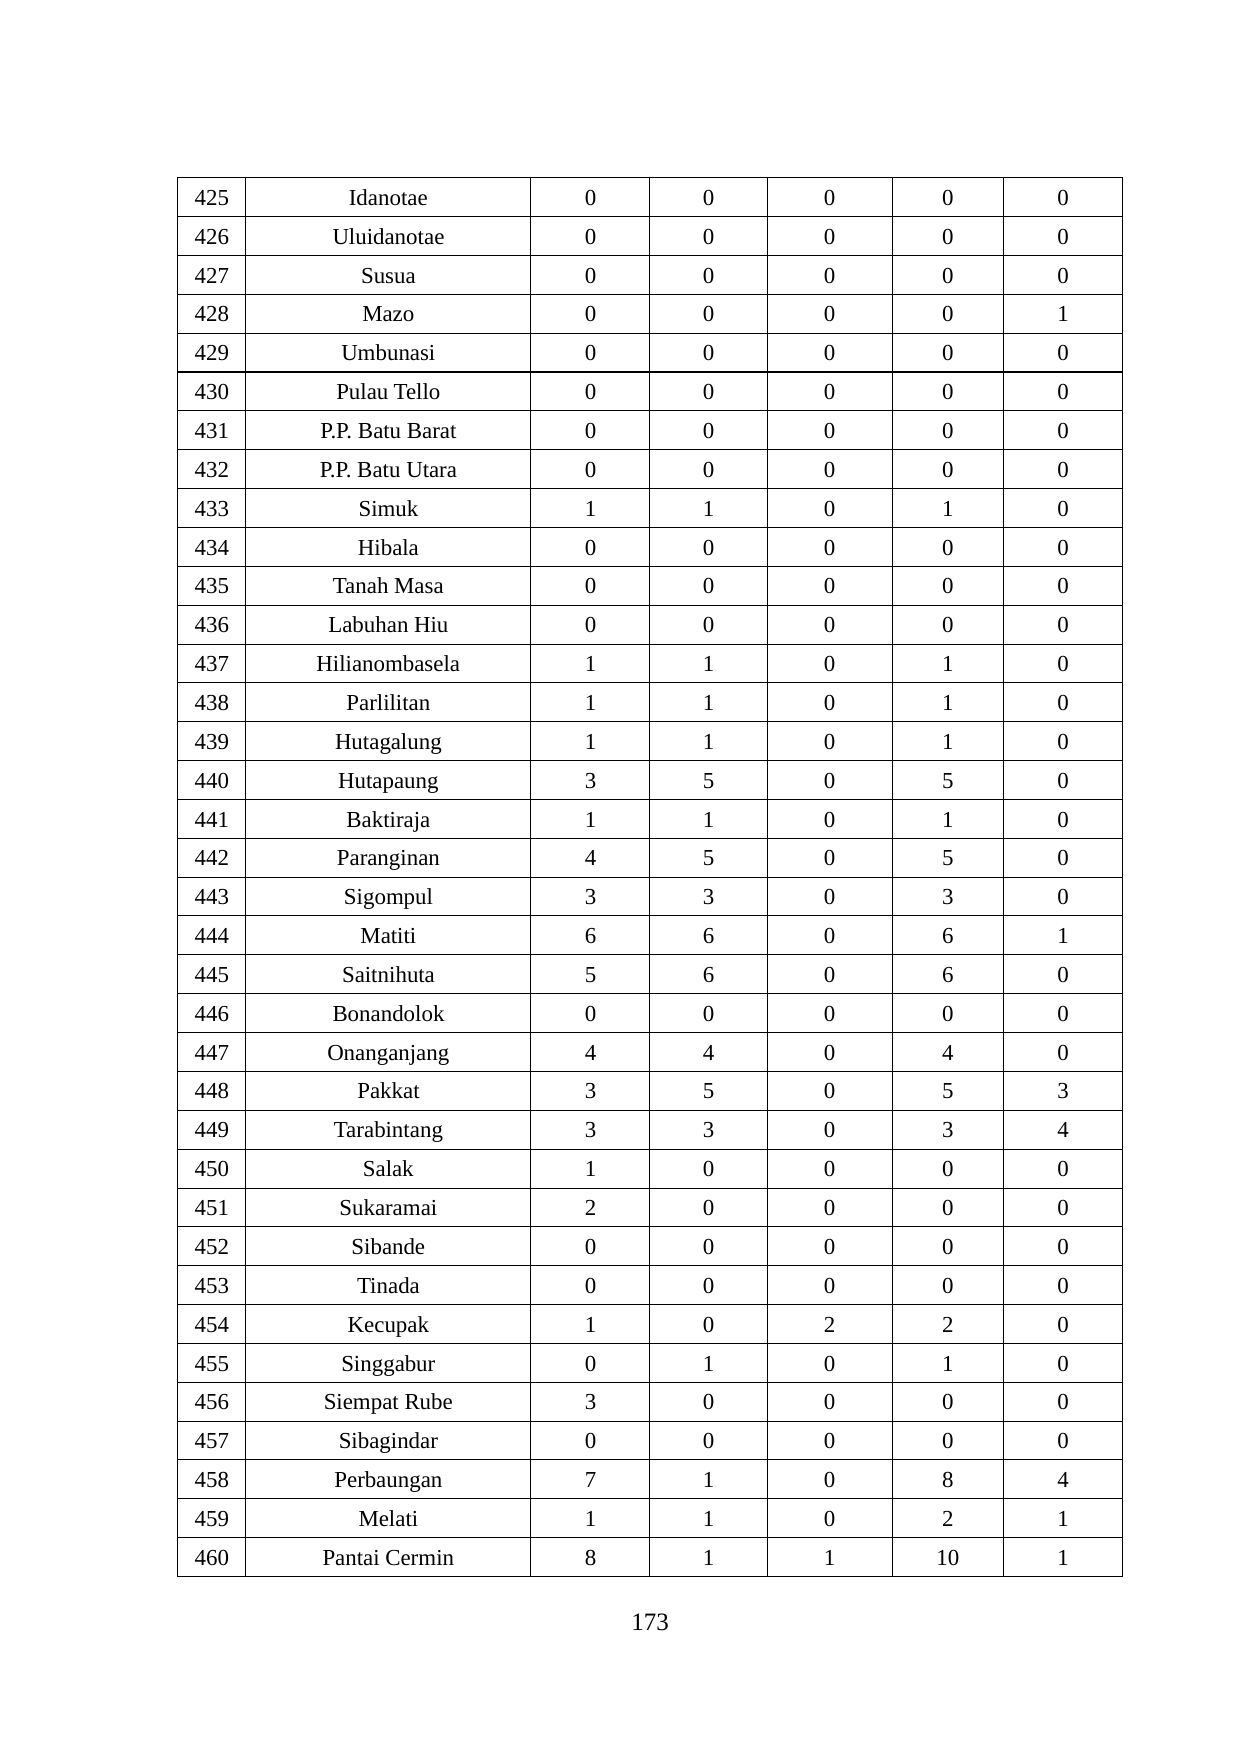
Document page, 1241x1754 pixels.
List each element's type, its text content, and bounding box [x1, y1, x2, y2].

table_cell 0 [768, 645, 892, 682]
table_cell 433 [178, 489, 245, 527]
table_cell 0 [531, 373, 649, 410]
table_cell 0 [650, 217, 767, 255]
table_cell 0 [768, 1422, 892, 1459]
table_cell 0 [531, 606, 649, 643]
table_cell 0 [893, 217, 1003, 255]
table_cell 0 [768, 916, 892, 954]
table_cell 3 [893, 878, 1003, 915]
table_cell 0 [768, 1383, 892, 1421]
table_cell 0 [650, 373, 767, 410]
table_cell 0 [1004, 994, 1122, 1032]
table_cell 8 [531, 1538, 649, 1576]
table_cell 1 [1004, 295, 1122, 333]
table_cell 0 [768, 411, 892, 449]
table_cell 0 [893, 1227, 1003, 1265]
table_cell 1 [650, 1538, 767, 1576]
table_cell 6 [893, 955, 1003, 993]
table_cell 0 [531, 450, 649, 488]
table_cell 0 [768, 334, 892, 371]
table_cell 1 [531, 1305, 649, 1343]
table_cell 0 [768, 1460, 892, 1498]
table_cell 438 [178, 683, 245, 721]
table_cell Pakkat [246, 1072, 530, 1110]
table_cell 1 [531, 1499, 649, 1537]
table_cell 0 [1004, 722, 1122, 760]
table_cell 1 [531, 645, 649, 682]
table_cell Perbaungan [246, 1460, 530, 1498]
table_cell 0 [1004, 645, 1122, 682]
table_cell 1 [1004, 916, 1122, 954]
table_cell 0 [893, 1383, 1003, 1421]
table_cell 0 [1004, 1150, 1122, 1187]
table_cell 0 [531, 1422, 649, 1459]
table_cell Sibande [246, 1227, 530, 1265]
table_cell 0 [768, 489, 892, 527]
table_cell 0 [650, 1189, 767, 1226]
table_cell 0 [531, 178, 649, 216]
table_cell Hilianombasela [246, 645, 530, 682]
table_cell 0 [531, 217, 649, 255]
table_cell Tanah Masa [246, 567, 530, 604]
table_cell 2 [768, 1305, 892, 1343]
table_cell 0 [650, 411, 767, 449]
table_cell 0 [768, 217, 892, 255]
table_cell 0 [531, 1227, 649, 1265]
table_cell 0 [893, 411, 1003, 449]
table_cell 432 [178, 450, 245, 488]
table_cell 1 [893, 489, 1003, 527]
table_cell 4 [531, 1033, 649, 1071]
table_cell 0 [1004, 1383, 1122, 1421]
table_cell 2 [893, 1499, 1003, 1537]
table_cell P.P. Batu Barat [246, 411, 530, 449]
table_cell 0 [1004, 1189, 1122, 1226]
table_cell Tarabintang [246, 1111, 530, 1148]
table_cell 4 [1004, 1111, 1122, 1148]
table_cell 458 [178, 1460, 245, 1498]
table_cell 5 [893, 839, 1003, 877]
table_cell 429 [178, 334, 245, 371]
table_cell 442 [178, 839, 245, 877]
table_cell 0 [768, 683, 892, 721]
table_cell 443 [178, 878, 245, 915]
table_cell 2 [531, 1189, 649, 1226]
table_cell 444 [178, 916, 245, 954]
table_cell 0 [650, 295, 767, 333]
table_cell Tinada [246, 1266, 530, 1304]
table_cell Melati [246, 1499, 530, 1537]
table_cell 0 [1004, 878, 1122, 915]
table_cell 460 [178, 1538, 245, 1576]
table_cell 0 [768, 606, 892, 643]
table_cell 0 [893, 256, 1003, 294]
table_cell Hibala [246, 528, 530, 566]
table_cell 1 [531, 1150, 649, 1187]
table_cell 0 [650, 528, 767, 566]
table_cell 446 [178, 994, 245, 1032]
table_cell 455 [178, 1344, 245, 1382]
table_cell 0 [531, 1344, 649, 1382]
table_cell 0 [768, 1111, 892, 1148]
table_cell 0 [650, 334, 767, 371]
table_cell Onanganjang [246, 1033, 530, 1071]
table_cell 1 [650, 1460, 767, 1498]
table_cell 6 [893, 916, 1003, 954]
table_cell 0 [531, 1266, 649, 1304]
table_cell 0 [650, 606, 767, 643]
table_cell 1 [531, 800, 649, 838]
table_cell 0 [768, 373, 892, 410]
table_cell 0 [893, 994, 1003, 1032]
table_cell 0 [893, 567, 1003, 604]
table_cell 5 [650, 839, 767, 877]
table_cell 440 [178, 761, 245, 799]
table_cell 0 [768, 567, 892, 604]
table_cell 6 [650, 916, 767, 954]
table_cell 0 [1004, 1266, 1122, 1304]
table_cell 0 [768, 722, 892, 760]
table_cell 445 [178, 955, 245, 993]
table_cell 0 [768, 1266, 892, 1304]
table_cell 0 [893, 450, 1003, 488]
table_cell 457 [178, 1422, 245, 1459]
table_cell 0 [650, 994, 767, 1032]
table_cell 0 [650, 450, 767, 488]
table_cell 0 [768, 1227, 892, 1265]
table_cell 6 [531, 916, 649, 954]
table_cell 0 [768, 878, 892, 915]
table_cell 0 [768, 528, 892, 566]
table_cell 0 [531, 334, 649, 371]
table_cell 0 [768, 1033, 892, 1071]
table_cell 2 [893, 1305, 1003, 1343]
table_cell 0 [1004, 1422, 1122, 1459]
table_cell 434 [178, 528, 245, 566]
table_cell 0 [531, 567, 649, 604]
table_cell Pantai Cermin [246, 1538, 530, 1576]
table_cell 3 [650, 1111, 767, 1148]
table_cell 0 [1004, 217, 1122, 255]
table_cell 0 [531, 295, 649, 333]
table_cell 0 [531, 994, 649, 1032]
table_cell 0 [893, 606, 1003, 643]
table_cell Simuk [246, 489, 530, 527]
table_cell 454 [178, 1305, 245, 1343]
table_cell 447 [178, 1033, 245, 1071]
table_cell 0 [768, 1344, 892, 1382]
table_cell 427 [178, 256, 245, 294]
table_cell 437 [178, 645, 245, 682]
table_cell 3 [531, 1111, 649, 1148]
table_cell 4 [650, 1033, 767, 1071]
table_cell 441 [178, 800, 245, 838]
table_cell 7 [531, 1460, 649, 1498]
table_cell 4 [1004, 1460, 1122, 1498]
table_cell Bonandolok [246, 994, 530, 1032]
table_cell 10 [893, 1538, 1003, 1576]
table_cell Singgabur [246, 1344, 530, 1382]
table_cell 0 [1004, 256, 1122, 294]
table_cell 1 [1004, 1499, 1122, 1537]
table_cell 0 [1004, 761, 1122, 799]
table_cell 1 [893, 800, 1003, 838]
table_cell 3 [650, 878, 767, 915]
table_cell 5 [531, 955, 649, 993]
table_cell 0 [768, 839, 892, 877]
table_cell 431 [178, 411, 245, 449]
table_cell 0 [1004, 489, 1122, 527]
table_cell Sibagindar [246, 1422, 530, 1459]
table_cell 1 [650, 722, 767, 760]
table_cell 452 [178, 1227, 245, 1265]
table_cell 0 [893, 528, 1003, 566]
table_cell 0 [650, 178, 767, 216]
table_cell 1 [650, 645, 767, 682]
table_cell 456 [178, 1383, 245, 1421]
table_cell Umbunasi [246, 334, 530, 371]
table_cell 0 [1004, 1344, 1122, 1382]
table_cell 430 [178, 373, 245, 410]
table_cell 0 [768, 994, 892, 1032]
table_cell 0 [650, 1227, 767, 1265]
table_cell 1 [650, 1499, 767, 1537]
table_cell 3 [531, 1072, 649, 1110]
table_cell Uluidanotae [246, 217, 530, 255]
table_cell 1 [768, 1538, 892, 1576]
table_cell 5 [893, 1072, 1003, 1110]
table_cell 3 [1004, 1072, 1122, 1110]
table_cell 1 [893, 722, 1003, 760]
table_cell 0 [531, 256, 649, 294]
table_cell Paranginan [246, 839, 530, 877]
table_cell 1 [650, 800, 767, 838]
table_cell 0 [768, 761, 892, 799]
table_cell Matiti [246, 916, 530, 954]
table_cell 1 [893, 683, 1003, 721]
table_cell Pulau Tello [246, 373, 530, 410]
table_cell 5 [893, 761, 1003, 799]
table_cell 439 [178, 722, 245, 760]
table_cell 0 [1004, 178, 1122, 216]
table_cell 1 [650, 683, 767, 721]
table_cell 0 [893, 373, 1003, 410]
table_cell 0 [650, 567, 767, 604]
table_cell 6 [650, 955, 767, 993]
table_cell 0 [1004, 567, 1122, 604]
table_cell 0 [893, 178, 1003, 216]
table_cell 1 [531, 722, 649, 760]
table_cell 1 [531, 683, 649, 721]
table_cell 4 [531, 839, 649, 877]
table_cell 0 [768, 1150, 892, 1187]
table_cell 0 [1004, 683, 1122, 721]
table_cell 435 [178, 567, 245, 604]
table_cell 0 [1004, 450, 1122, 488]
table_cell 0 [650, 1422, 767, 1459]
table_cell 3 [531, 878, 649, 915]
table_cell 1 [650, 489, 767, 527]
table_cell 0 [893, 1422, 1003, 1459]
table_cell Kecupak [246, 1305, 530, 1343]
table_cell 0 [1004, 373, 1122, 410]
table_cell 0 [1004, 955, 1122, 993]
table_cell Parlilitan [246, 683, 530, 721]
table_cell 0 [650, 1305, 767, 1343]
table_cell 0 [1004, 334, 1122, 371]
table_cell 0 [893, 1150, 1003, 1187]
table_cell 0 [1004, 839, 1122, 877]
table_cell 0 [650, 256, 767, 294]
table_cell 436 [178, 606, 245, 643]
table_cell 1 [1004, 1538, 1122, 1576]
table_cell Sigompul [246, 878, 530, 915]
table_cell 448 [178, 1072, 245, 1110]
table_cell Salak [246, 1150, 530, 1187]
table_cell 0 [650, 1383, 767, 1421]
table_cell 8 [893, 1460, 1003, 1498]
table_cell 0 [1004, 800, 1122, 838]
table_cell 0 [768, 178, 892, 216]
table_cell 0 [650, 1150, 767, 1187]
table_cell 4 [893, 1033, 1003, 1071]
table_cell 425 [178, 178, 245, 216]
table_cell 0 [768, 1072, 892, 1110]
table_cell 0 [768, 450, 892, 488]
table_cell 1 [893, 1344, 1003, 1382]
table_cell Saitnihuta [246, 955, 530, 993]
table_cell 453 [178, 1266, 245, 1304]
table_cell 0 [768, 295, 892, 333]
table_cell 459 [178, 1499, 245, 1537]
table_cell 1 [531, 489, 649, 527]
table_cell 426 [178, 217, 245, 255]
table_cell 1 [650, 1344, 767, 1382]
table_cell 5 [650, 761, 767, 799]
table_cell Idanotae [246, 178, 530, 216]
table_cell 0 [1004, 528, 1122, 566]
table_cell 0 [531, 528, 649, 566]
table_cell 450 [178, 1150, 245, 1187]
table_cell Mazo [246, 295, 530, 333]
table_cell Labuhan Hiu [246, 606, 530, 643]
table_cell Hutapaung [246, 761, 530, 799]
table_cell 0 [1004, 1305, 1122, 1343]
table_cell 0 [531, 411, 649, 449]
table_cell Hutagalung [246, 722, 530, 760]
table_cell 0 [893, 334, 1003, 371]
table_cell 0 [768, 1499, 892, 1537]
table_cell 1 [893, 645, 1003, 682]
table_cell 451 [178, 1189, 245, 1226]
table_cell 5 [650, 1072, 767, 1110]
table_cell P.P. Batu Utara [246, 450, 530, 488]
table_cell 0 [768, 1189, 892, 1226]
table_cell Susua [246, 256, 530, 294]
table_cell 0 [768, 800, 892, 838]
table_cell 0 [893, 1266, 1003, 1304]
table_cell 428 [178, 295, 245, 333]
table_cell 0 [1004, 1227, 1122, 1265]
table_cell Sukaramai [246, 1189, 530, 1226]
table_cell 449 [178, 1111, 245, 1148]
table_cell 0 [1004, 606, 1122, 643]
table_cell 0 [768, 955, 892, 993]
table_cell 0 [893, 1189, 1003, 1226]
table_cell 0 [893, 295, 1003, 333]
table_cell Siempat Rube [246, 1383, 530, 1421]
table_cell Baktiraja [246, 800, 530, 838]
table_cell 0 [1004, 411, 1122, 449]
table_cell 3 [531, 761, 649, 799]
table_cell 0 [650, 1266, 767, 1304]
table_cell 0 [768, 256, 892, 294]
table_cell 3 [531, 1383, 649, 1421]
table_cell 3 [893, 1111, 1003, 1148]
table_cell 0 [1004, 1033, 1122, 1071]
